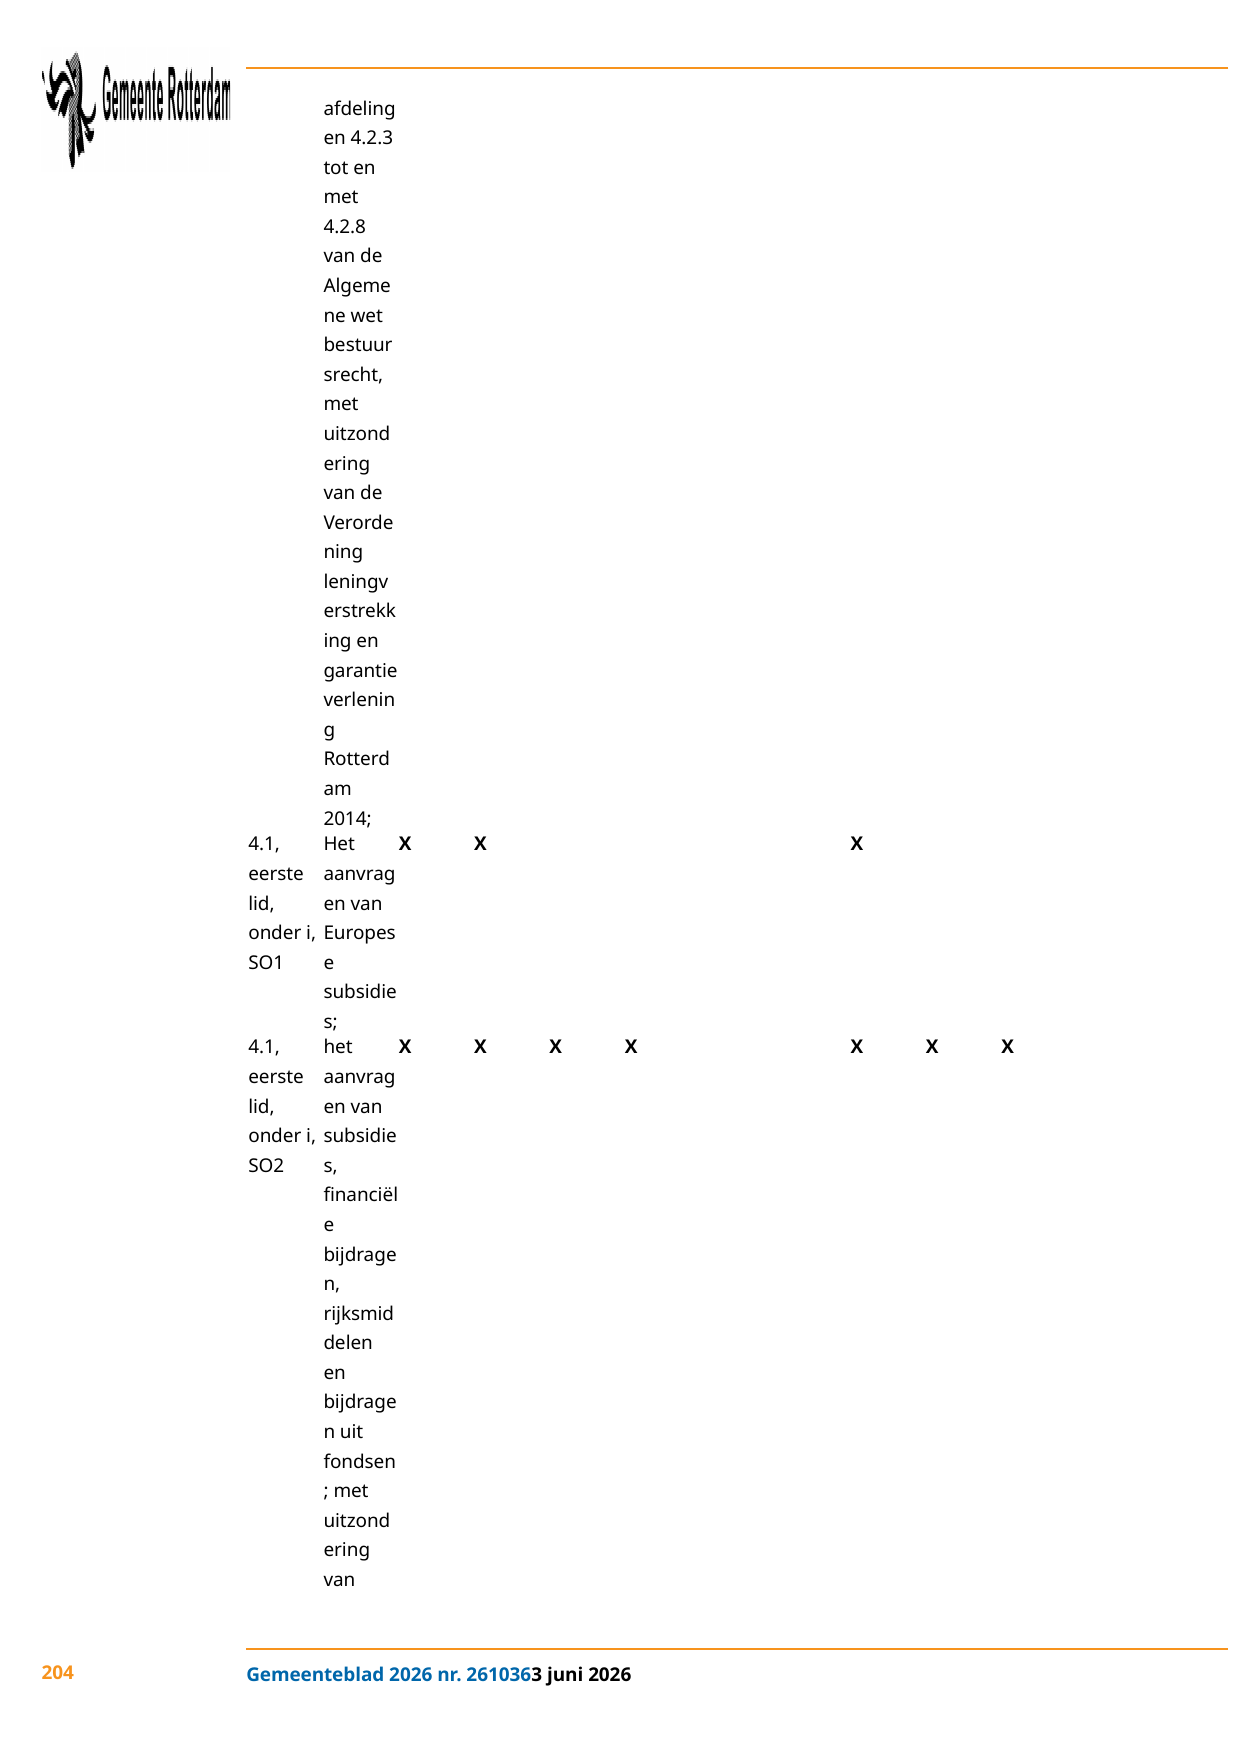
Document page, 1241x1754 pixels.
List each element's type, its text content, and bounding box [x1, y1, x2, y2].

table_cell X [549, 1034, 624, 1592]
table_cell [850, 95, 926, 831]
table_cell X [399, 1034, 474, 1592]
table_cell X [625, 1034, 700, 1592]
table_cell 4.1, eerste lid, onder i, SO2 [248, 1034, 323, 1592]
table_cell Het aanvragen van Europese subsidies; [323, 831, 398, 1034]
table_cell [700, 831, 775, 1034]
table_cell [399, 95, 474, 831]
table_cell X [850, 1034, 926, 1592]
table_cell X [474, 1034, 549, 1592]
table_cell [775, 831, 850, 1034]
table_cell X [399, 831, 474, 1034]
table_cell [775, 1034, 850, 1592]
table_cell het aanvragen van subsidies, financiële bijdragen, rijksmiddelen en bijdragen uit fondsen; met uitzondering van [323, 1034, 398, 1592]
table_cell [1076, 1034, 1152, 1592]
table_cell [1001, 95, 1076, 831]
table_cell [1001, 831, 1076, 1034]
table_cell 4.1, eerste lid, onder i, SO1 [248, 831, 323, 1034]
table_cell [926, 831, 1001, 1034]
table_cell [625, 95, 700, 831]
table_cell [926, 95, 1001, 831]
table_cell [1076, 95, 1152, 831]
table_cell [625, 831, 700, 1034]
picture [41, 47, 231, 172]
table_cell [549, 831, 624, 1034]
table_cell [248, 95, 323, 831]
table_cell afdelingen 4.2.3 tot en met 4.2.8 van de Algemene wet bestuursrecht, met uitzondering van de Verordening leningverstrekking en garantieverlening Rotterdam 2014; [323, 95, 398, 831]
table_cell X [926, 1034, 1001, 1592]
table_cell [700, 1034, 775, 1592]
table_cell [775, 95, 850, 831]
table_cell X [850, 831, 926, 1034]
table_cell [1076, 831, 1152, 1034]
table_cell X [474, 831, 549, 1034]
table_cell [549, 95, 624, 831]
table_cell X [1001, 1034, 1076, 1592]
table_cell [474, 95, 549, 831]
table_cell [700, 95, 775, 831]
